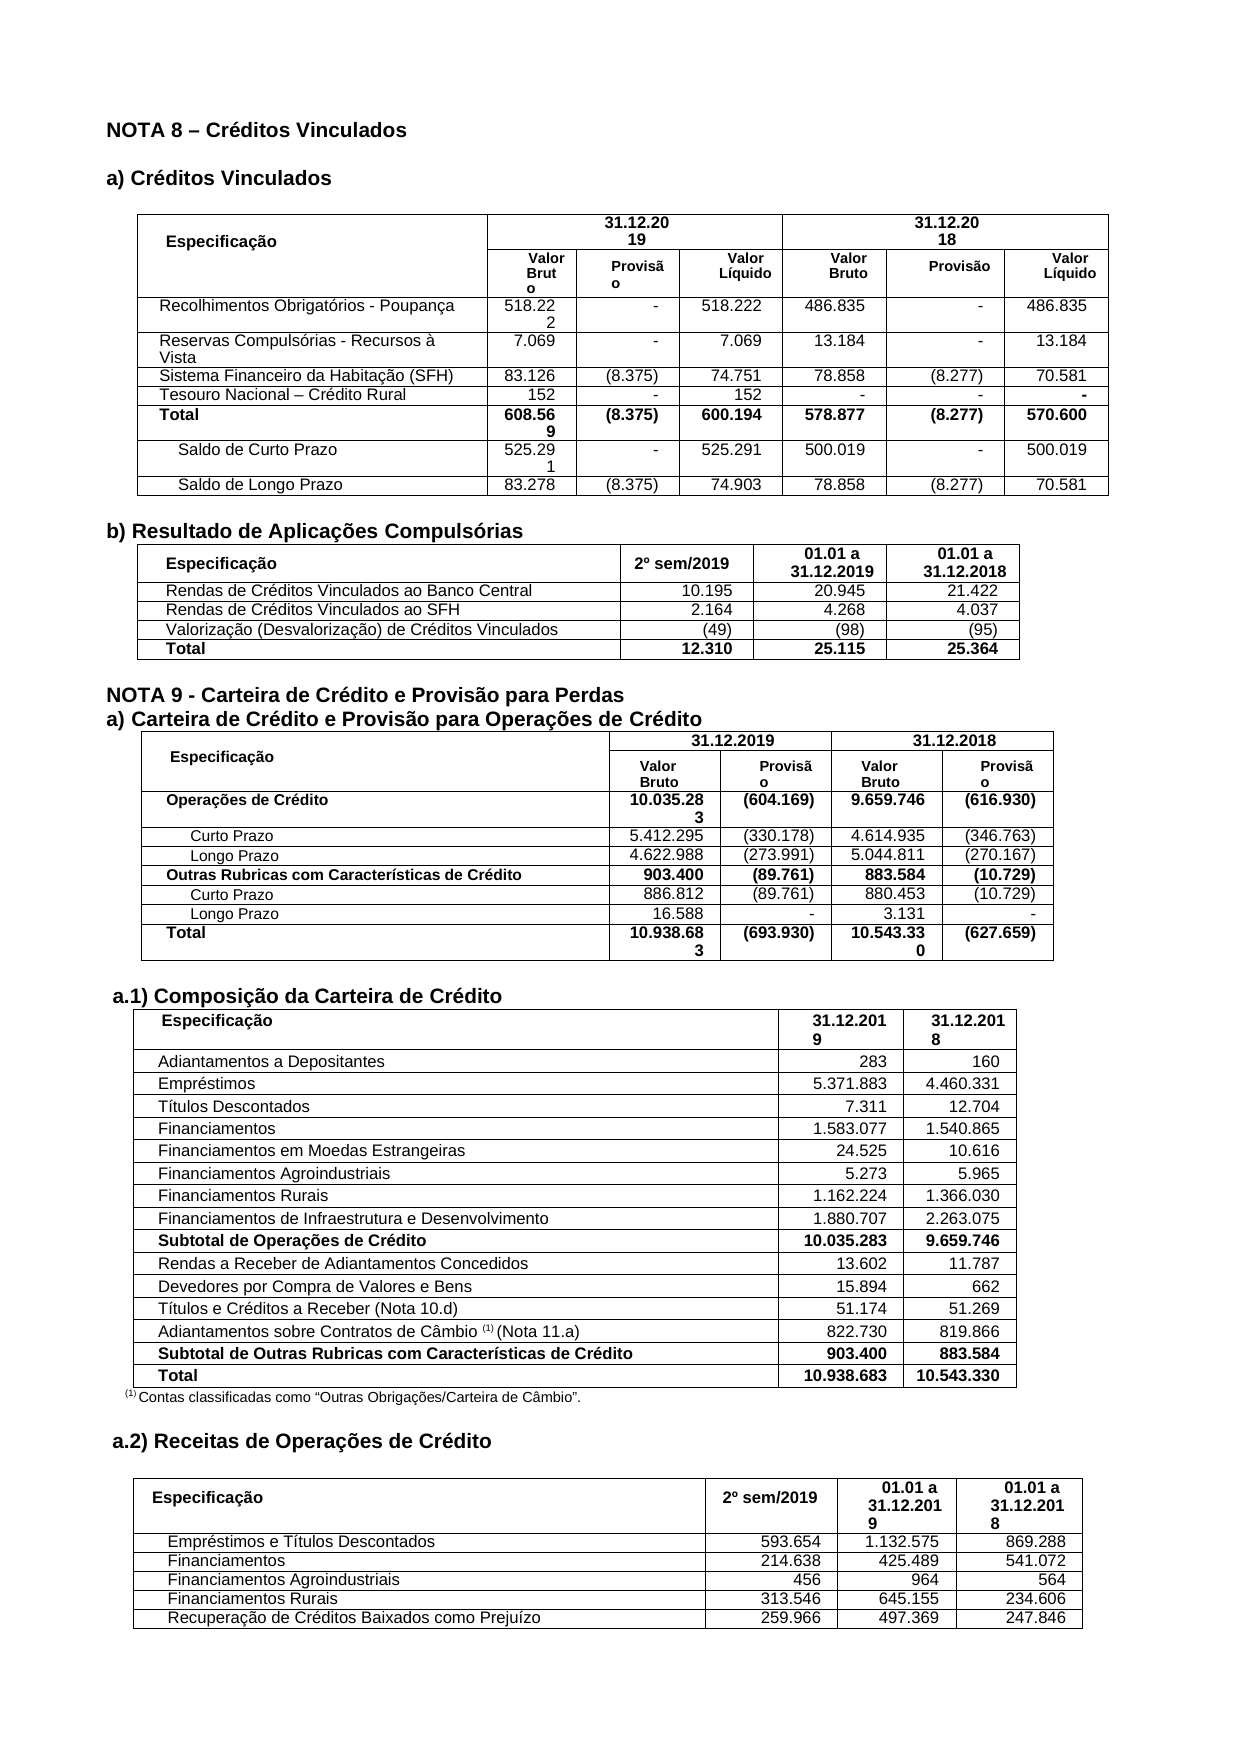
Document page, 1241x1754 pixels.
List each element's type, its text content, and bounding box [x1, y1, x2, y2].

text NOTA 8 – Créditos Vinculados [106, 117, 1203, 141]
table_cell 425.489 [838, 1553, 956, 1571]
table_cell 78.858 [783, 477, 886, 495]
table_cell Provisão [943, 751, 1053, 791]
table_cell Empréstimos e Títulos Descontados [134, 1534, 705, 1552]
table_header 31.12.2018 [783, 215, 1108, 249]
table_cell 518.222 [488, 298, 576, 332]
table_cell Rendas a Receber de Adiantamentos Concedidos [134, 1253, 778, 1274]
table_cell 541.072 [957, 1553, 1082, 1571]
table_cell 83.278 [488, 477, 576, 495]
table_cell (616.930) [943, 792, 1053, 827]
table_cell Valor Bruto [610, 751, 720, 791]
table_cell 13.184 [1005, 333, 1108, 367]
table_cell 15.894 [779, 1275, 903, 1297]
table_cell - [783, 387, 886, 405]
table_cell Financiamentos Rurais [134, 1185, 778, 1207]
table_cell 525.291 [488, 441, 576, 476]
table_cell 518.222 [680, 298, 782, 332]
table_cell 5.044.811 [832, 847, 942, 865]
table_cell 10.195 [621, 583, 753, 601]
table_cell Saldo de Curto Prazo [138, 441, 487, 476]
table_cell Subtotal de Operações de Crédito [134, 1230, 778, 1252]
table_cell (627.659) [943, 925, 1053, 959]
table_cell 259.966 [706, 1610, 837, 1628]
table_cell - [887, 441, 1004, 476]
table_cell 7.069 [680, 333, 782, 367]
table_cell 25.364 [887, 640, 1019, 658]
table_header Especificação [134, 1479, 705, 1533]
table_cell (8.277) [887, 368, 1004, 386]
table_cell (270.167) [943, 847, 1053, 865]
table_cell (8.277) [887, 477, 1004, 495]
table_cell 10.616 [904, 1140, 1016, 1162]
table_cell Empréstimos [134, 1073, 778, 1094]
table_cell 78.858 [783, 368, 886, 386]
table_cell 234.606 [957, 1591, 1082, 1609]
table_header 2º sem/2019 [621, 545, 753, 582]
table_cell Valor Líquido [1005, 250, 1108, 297]
table_cell 456 [706, 1572, 837, 1590]
table_cell 214.638 [706, 1553, 837, 1571]
table_cell Sistema Financeiro da Habitação (SFH) [138, 368, 487, 386]
table_cell - [721, 905, 831, 924]
table_cell Curto Prazo [142, 886, 609, 904]
table_cell - [887, 387, 1004, 405]
table_cell 869.288 [957, 1534, 1082, 1552]
table_cell 4.460.331 [904, 1073, 1016, 1094]
table_cell Subtotal de Outras Rubricas com Características de Crédito [134, 1343, 778, 1364]
table_cell Operações de Crédito [142, 792, 609, 827]
table_cell - [577, 441, 679, 476]
table_header Especificação [142, 732, 609, 791]
table_cell 74.751 [680, 368, 782, 386]
table_cell Financiamentos Agroindustriais [134, 1572, 705, 1590]
table_cell (98) [754, 621, 886, 639]
table_cell Valor Líquido [680, 250, 782, 297]
table_cell 5.965 [904, 1163, 1016, 1184]
table_cell 5.412.295 [610, 828, 720, 846]
table_cell Devedores por Compra de Valores e Bens [134, 1275, 778, 1297]
table_cell 608.569 [488, 406, 576, 440]
table_cell Longo Prazo [142, 847, 609, 865]
table_cell 9.659.746 [904, 1230, 1016, 1252]
table_cell 13.184 [783, 333, 886, 367]
table_cell - [1005, 387, 1108, 405]
table_cell 313.546 [706, 1591, 837, 1609]
table_cell 3.131 [832, 905, 942, 924]
table_cell Adiantamentos sobre Contratos de Câmbio (1) (Nota 11.a) [134, 1320, 778, 1342]
table_header Especificação [138, 215, 487, 297]
table_cell 51.269 [904, 1298, 1016, 1319]
table_cell Tesouro Nacional – Crédito Rural [138, 387, 487, 405]
table_cell (8.375) [577, 368, 679, 386]
table_cell 570.600 [1005, 406, 1108, 440]
table_cell 74.903 [680, 477, 782, 495]
table_cell 593.654 [706, 1534, 837, 1552]
table_cell 10.938.683 [610, 925, 720, 959]
table_header 01.01 a 31.12.2018 [957, 1479, 1082, 1533]
table_cell 10.035.283 [610, 792, 720, 827]
table_cell 283 [779, 1050, 903, 1072]
table_header 31.12.2019 [610, 732, 831, 750]
table_cell Valor Bruto [832, 751, 942, 791]
table_cell 486.835 [1005, 298, 1108, 332]
table_cell 1.880.707 [779, 1208, 903, 1229]
table_header 31.12.2018 [832, 732, 1053, 750]
table_cell 525.291 [680, 441, 782, 476]
table_cell Títulos Descontados [134, 1095, 778, 1117]
table_cell Financiamentos [134, 1553, 705, 1571]
table_cell Financiamentos em Moedas Estrangeiras [134, 1140, 778, 1162]
table_cell - [577, 387, 679, 405]
table_cell Total [138, 406, 487, 440]
table_cell Outras Rubricas com Características de Crédito [142, 866, 609, 885]
table_cell - [887, 298, 1004, 332]
table_cell (10.729) [943, 886, 1053, 904]
table_cell (8.375) [577, 406, 679, 440]
table_cell Financiamentos Agroindustriais [134, 1163, 778, 1184]
table_cell 880.453 [832, 886, 942, 904]
table_cell 10.035.283 [779, 1230, 903, 1252]
table_cell Rendas de Créditos Vinculados ao SFH [138, 602, 620, 620]
table_header 01.01 a 31.12.2019 [754, 545, 886, 582]
table_cell Provisão [577, 250, 679, 297]
table_cell 883.584 [904, 1343, 1016, 1364]
table_cell 2.263.075 [904, 1208, 1016, 1229]
table_cell 10.543.330 [832, 925, 942, 959]
table_cell (89.761) [721, 866, 831, 885]
list Créditos Vinculados [106, 165, 1203, 189]
table_cell Provisão [887, 250, 1004, 297]
table_cell 25.115 [754, 640, 886, 658]
table_header Especificação [138, 545, 620, 582]
table_cell 9.659.746 [832, 792, 942, 827]
table_cell 70.581 [1005, 477, 1108, 495]
table_cell 500.019 [783, 441, 886, 476]
table_cell 152 [680, 387, 782, 405]
table_cell 4.614.935 [832, 828, 942, 846]
table_cell 4.622.988 [610, 847, 720, 865]
table_cell 70.581 [1005, 368, 1108, 386]
table_cell Recuperação de Créditos Baixados como Prejuízo [134, 1610, 705, 1628]
table_cell 12.704 [904, 1095, 1016, 1117]
table_cell 819.866 [904, 1320, 1016, 1342]
table_cell Longo Prazo [142, 905, 609, 924]
table_cell Total [138, 640, 620, 658]
table_cell Curto Prazo [142, 828, 609, 846]
table_cell 2.164 [621, 602, 753, 620]
table_header 01.01 a 31.12.2019 [838, 1479, 956, 1533]
table_cell (604.169) [721, 792, 831, 827]
table_cell 903.400 [610, 866, 720, 885]
table_cell 600.194 [680, 406, 782, 440]
table_cell (49) [621, 621, 753, 639]
table_cell (8.375) [577, 477, 679, 495]
table_header 31.12.2019 [488, 215, 782, 249]
table_cell (89.761) [721, 886, 831, 904]
table_cell 13.602 [779, 1253, 903, 1274]
table_cell Financiamentos de Infraestrutura e Desenvolvimento [134, 1208, 778, 1229]
table_cell 486.835 [783, 298, 886, 332]
table_header 31.12.2018 [904, 1010, 1016, 1049]
table_cell 662 [904, 1275, 1016, 1297]
table_cell Recolhimentos Obrigatórios - Poupança [138, 298, 487, 332]
table_cell 1.540.865 [904, 1118, 1016, 1139]
table_cell (10.729) [943, 866, 1053, 885]
table_cell 883.584 [832, 866, 942, 885]
table_header 01.01 a 31.12.2018 [887, 545, 1019, 582]
table_cell Valorização (Desvalorização) de Créditos Vinculados [138, 621, 620, 639]
table_cell 903.400 [779, 1343, 903, 1364]
table_cell Adiantamentos a Depositantes [134, 1050, 778, 1072]
table_cell 564 [957, 1572, 1082, 1590]
text (1) Contas classificadas como “Outras Obrigações/Carteira de Câmbio”. [125, 1388, 1203, 1406]
table_cell Valor Bruto [488, 250, 576, 297]
table_cell 20.945 [754, 583, 886, 601]
table_cell Reservas Compulsórias - Recursos à Vista [138, 333, 487, 367]
table_cell 1.162.224 [779, 1185, 903, 1207]
table_cell 11.787 [904, 1253, 1016, 1274]
list Carteira de Crédito e Provisão para Operações de Crédito [106, 707, 1203, 731]
table_cell 497.369 [838, 1610, 956, 1628]
table_cell - [887, 333, 1004, 367]
table_cell (95) [887, 621, 1019, 639]
table_cell 822.730 [779, 1320, 903, 1342]
table_cell 5.273 [779, 1163, 903, 1184]
table_cell 7.069 [488, 333, 576, 367]
table_cell Saldo de Longo Prazo [138, 477, 487, 495]
table_header 31.12.2019 [779, 1010, 903, 1049]
table_cell (330.178) [721, 828, 831, 846]
table_cell (8.277) [887, 406, 1004, 440]
table_cell 7.311 [779, 1095, 903, 1117]
table_cell 5.371.883 [779, 1073, 903, 1094]
table_cell 1.366.030 [904, 1185, 1016, 1207]
table_cell Provisão [721, 751, 831, 791]
table_cell (693.930) [721, 925, 831, 959]
table_cell 12.310 [621, 640, 753, 658]
list Composição da Carteira de Crédito [112, 984, 1203, 1008]
table_cell Financiamentos [134, 1118, 778, 1139]
table_cell 247.846 [957, 1610, 1082, 1628]
table_cell - [943, 905, 1053, 924]
table_cell 152 [488, 387, 576, 405]
table_cell - [577, 333, 679, 367]
table_cell 964 [838, 1572, 956, 1590]
table_cell 1.583.077 [779, 1118, 903, 1139]
table_cell 4.037 [887, 602, 1019, 620]
table_cell 578.877 [783, 406, 886, 440]
text NOTA 9 - Carteira de Crédito e Provisão para Perdas [106, 683, 1203, 707]
table_cell 16.588 [610, 905, 720, 924]
table_cell 4.268 [754, 602, 886, 620]
table_cell Valor Bruto [783, 250, 886, 297]
table_cell 500.019 [1005, 441, 1108, 476]
table_cell Total [142, 925, 609, 959]
table_cell Títulos e Créditos a Receber (Nota 10.d) [134, 1298, 778, 1319]
table_cell 886.812 [610, 886, 720, 904]
table_cell 645.155 [838, 1591, 956, 1609]
table_cell Financiamentos Rurais [134, 1591, 705, 1609]
table_cell (346.763) [943, 828, 1053, 846]
table_header 2º sem/2019 [706, 1479, 837, 1533]
subtitle Receitas de Operações de Crédito [112, 1429, 1203, 1453]
table_header Especificação [134, 1010, 778, 1049]
table_cell 1.132.575 [838, 1534, 956, 1552]
table_cell 51.174 [779, 1298, 903, 1319]
table_cell 83.126 [488, 368, 576, 386]
list Resultado de Aplicações Compulsórias [106, 519, 1203, 543]
table_cell (273.991) [721, 847, 831, 865]
table_cell Total [134, 1365, 778, 1387]
table_cell 10.543.330 [904, 1365, 1016, 1387]
table_cell 24.525 [779, 1140, 903, 1162]
table_cell - [577, 298, 679, 332]
table_cell 10.938.683 [779, 1365, 903, 1387]
table_cell 21.422 [887, 583, 1019, 601]
table_cell Rendas de Créditos Vinculados ao Banco Central [138, 583, 620, 601]
table_cell 160 [904, 1050, 1016, 1072]
